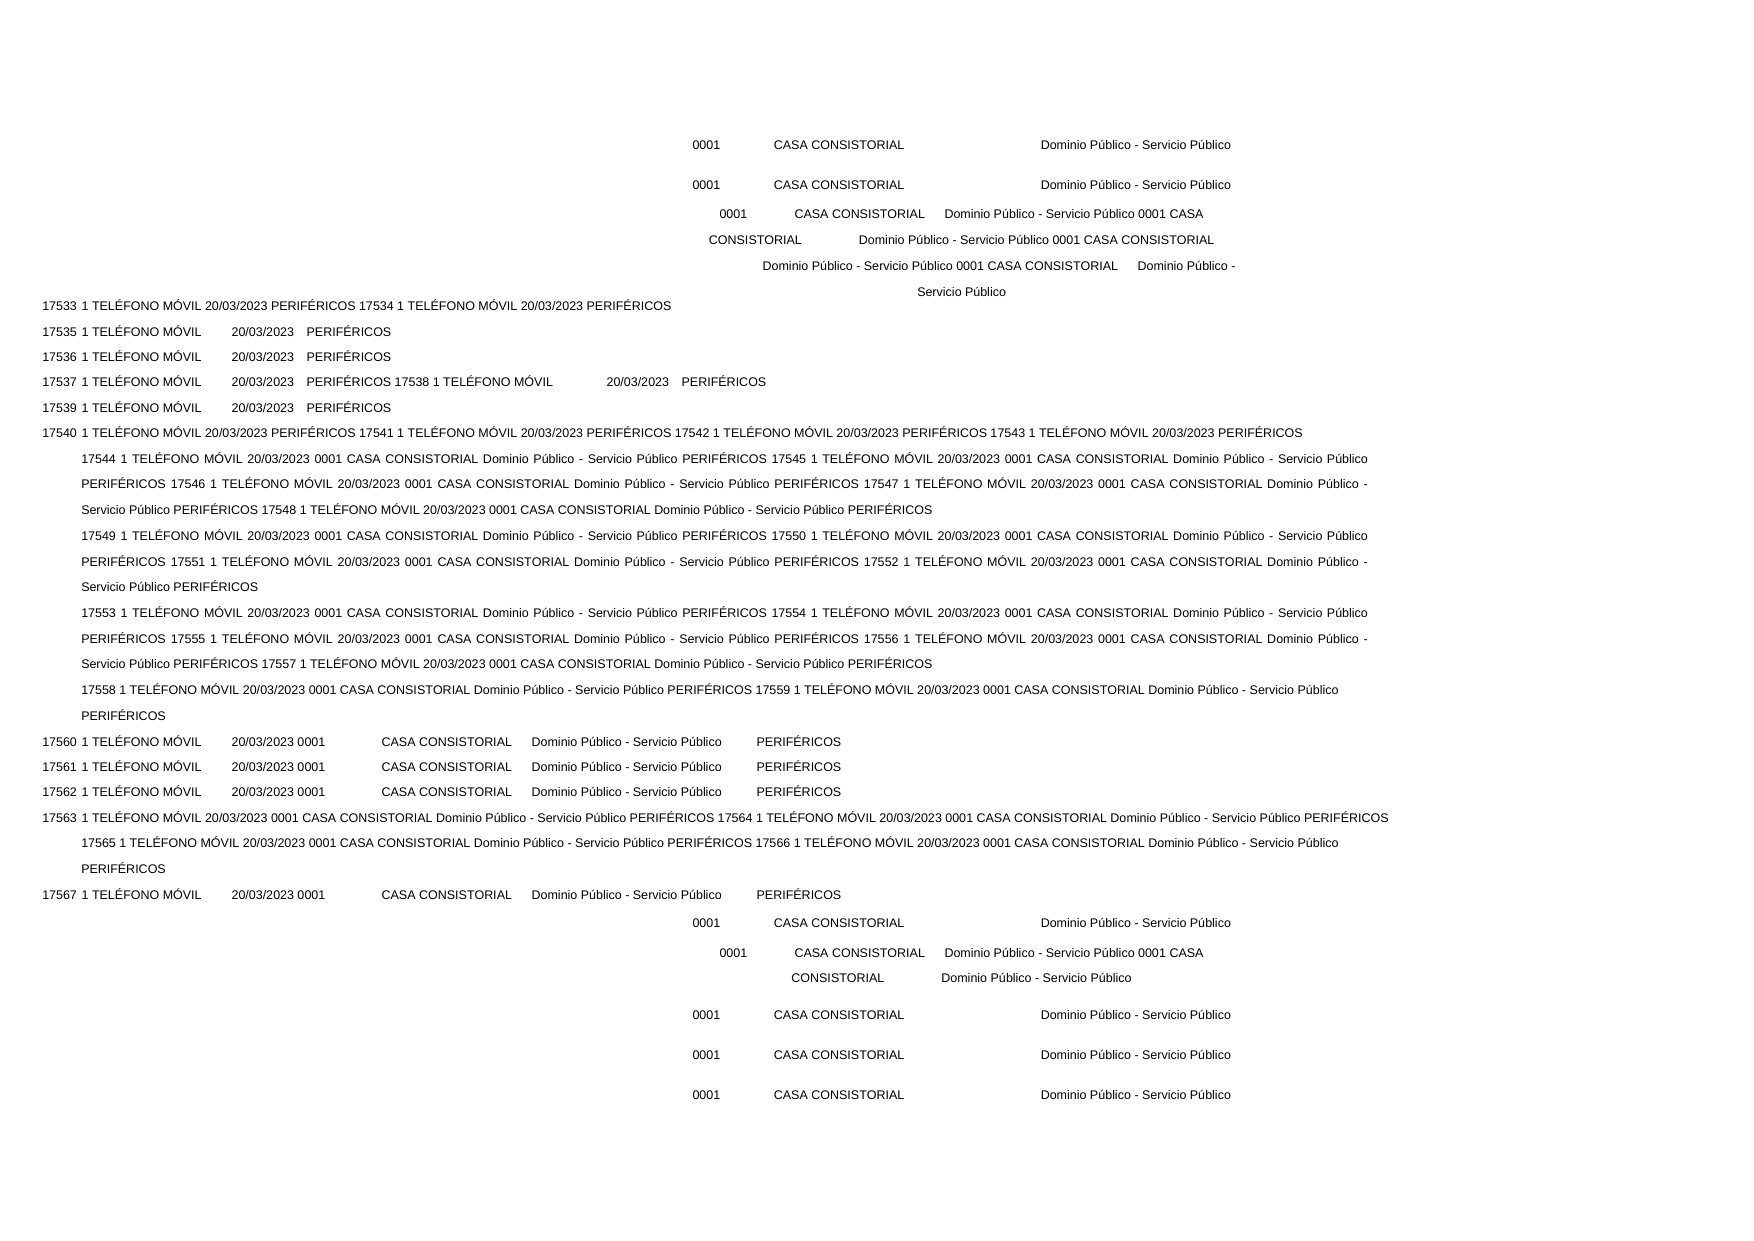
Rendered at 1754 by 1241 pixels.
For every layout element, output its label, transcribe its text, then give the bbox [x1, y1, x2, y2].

list 1 TELÉFONO MÓVIL 20/03/2023 PERIFÉRICOS 17538 1 TELÉFONO MÓVIL 20/03/2023 PERIFÉRICOS [42, 375, 1423, 389]
list 1 TELÉFONO MÓVIL 20/03/2023 0001 CASA CONSISTORIAL Dominio Público - Servicio Público PERIFÉRICOS [42, 734, 1423, 749]
list 1 TELÉFONO MÓVIL 20/03/2023 0001 CASA CONSISTORIAL Dominio Público - Servicio Público PERIFÉRICOS 17564 1 TELÉFONO MÓVIL 20/03/2023 0001 CASA CONSISTORIAL Dominio Público - Servicio Público PERIFÉRICOS [42, 810, 1423, 825]
text 17544 1 TELÉFONO MÓVIL 20/03/2023 0001 CASA CONSISTORIAL Dominio Público - Servicio Público PERIFÉRICOS 17545 1 TELÉFONO MÓVIL 20/03/2023 0001 CASA CONSISTORIAL Dominio Público - Servicio Público PERIFÉRICOS 17546 1 TELÉFONO MÓVIL 20/03/2023 0001 CASA CONSISTORIAL Dominio Público - Servicio Público PERIFÉRICOS 17547 1 TELÉFONO MÓVIL 20/03/2023 0001 CASA CONSISTORIAL Dominio Público - Servicio Público PERIFÉRICOS 17548 1 TELÉFONO MÓVIL 20/03/2023 0001 CASA CONSISTORIAL Dominio Público - Servicio Público PERIFÉRICOS [81, 451, 1371, 517]
text 17553 1 TELÉFONO MÓVIL 20/03/2023 0001 CASA CONSISTORIAL Dominio Público - Servicio Público PERIFÉRICOS 17554 1 TELÉFONO MÓVIL 20/03/2023 0001 CASA CONSISTORIAL Dominio Público - Servicio Público PERIFÉRICOS 17555 1 TELÉFONO MÓVIL 20/03/2023 0001 CASA CONSISTORIAL Dominio Público - Servicio Público PERIFÉRICOS 17556 1 TELÉFONO MÓVIL 20/03/2023 0001 CASA CONSISTORIAL Dominio Público - Servicio Público PERIFÉRICOS 17557 1 TELÉFONO MÓVIL 20/03/2023 0001 CASA CONSISTORIAL Dominio Público - Servicio Público PERIFÉRICOS [81, 606, 1371, 672]
list 1 TELÉFONO MÓVIL 20/03/2023 0001 CASA CONSISTORIAL Dominio Público - Servicio Público PERIFÉRICOS [42, 760, 1423, 774]
list 1 TELÉFONO MÓVIL 20/03/2023 PERIFÉRICOS 17541 1 TELÉFONO MÓVIL 20/03/2023 PERIFÉRICOS 17542 1 TELÉFONO MÓVIL 20/03/2023 PERIFÉRICOS 17543 1 TELÉFONO MÓVIL 20/03/2023 PERIFÉRICOS [42, 426, 1397, 440]
list 1 TELÉFONO MÓVIL 20/03/2023 0001 CASA CONSISTORIAL Dominio Público - Servicio Público PERIFÉRICOS [42, 887, 1423, 902]
list 1 TELÉFONO MÓVIL 20/03/2023 PERIFÉRICOS 17534 1 TELÉFONO MÓVIL 20/03/2023 PERIFÉRICOS [42, 299, 1414, 313]
list 1 TELÉFONO MÓVIL 20/03/2023 PERIFÉRICOS [42, 400, 1397, 415]
list 1 TELÉFONO MÓVIL 20/03/2023 PERIFÉRICOS [42, 350, 1423, 364]
text 17565 1 TELÉFONO MÓVIL 20/03/2023 0001 CASA CONSISTORIAL Dominio Público - Servicio Público PERIFÉRICOS 17566 1 TELÉFONO MÓVIL 20/03/2023 0001 CASA CONSISTORIAL Dominio Público - Servicio Público PERIFÉRICOS [81, 836, 1405, 876]
text 17549 1 TELÉFONO MÓVIL 20/03/2023 0001 CASA CONSISTORIAL Dominio Público - Servicio Público PERIFÉRICOS 17550 1 TELÉFONO MÓVIL 20/03/2023 0001 CASA CONSISTORIAL Dominio Público - Servicio Público PERIFÉRICOS 17551 1 TELÉFONO MÓVIL 20/03/2023 0001 CASA CONSISTORIAL Dominio Público - Servicio Público PERIFÉRICOS 17552 1 TELÉFONO MÓVIL 20/03/2023 0001 CASA CONSISTORIAL Dominio Público - Servicio Público PERIFÉRICOS [81, 528, 1371, 594]
list 1 TELÉFONO MÓVIL 20/03/2023 PERIFÉRICOS [42, 324, 1423, 339]
text 17558 1 TELÉFONO MÓVIL 20/03/2023 0001 CASA CONSISTORIAL Dominio Público - Servicio Público PERIFÉRICOS 17559 1 TELÉFONO MÓVIL 20/03/2023 0001 CASA CONSISTORIAL Dominio Público - Servicio Público PERIFÉRICOS [81, 683, 1405, 723]
list 1 TELÉFONO MÓVIL 20/03/2023 0001 CASA CONSISTORIAL Dominio Público - Servicio Público PERIFÉRICOS [42, 785, 1423, 799]
